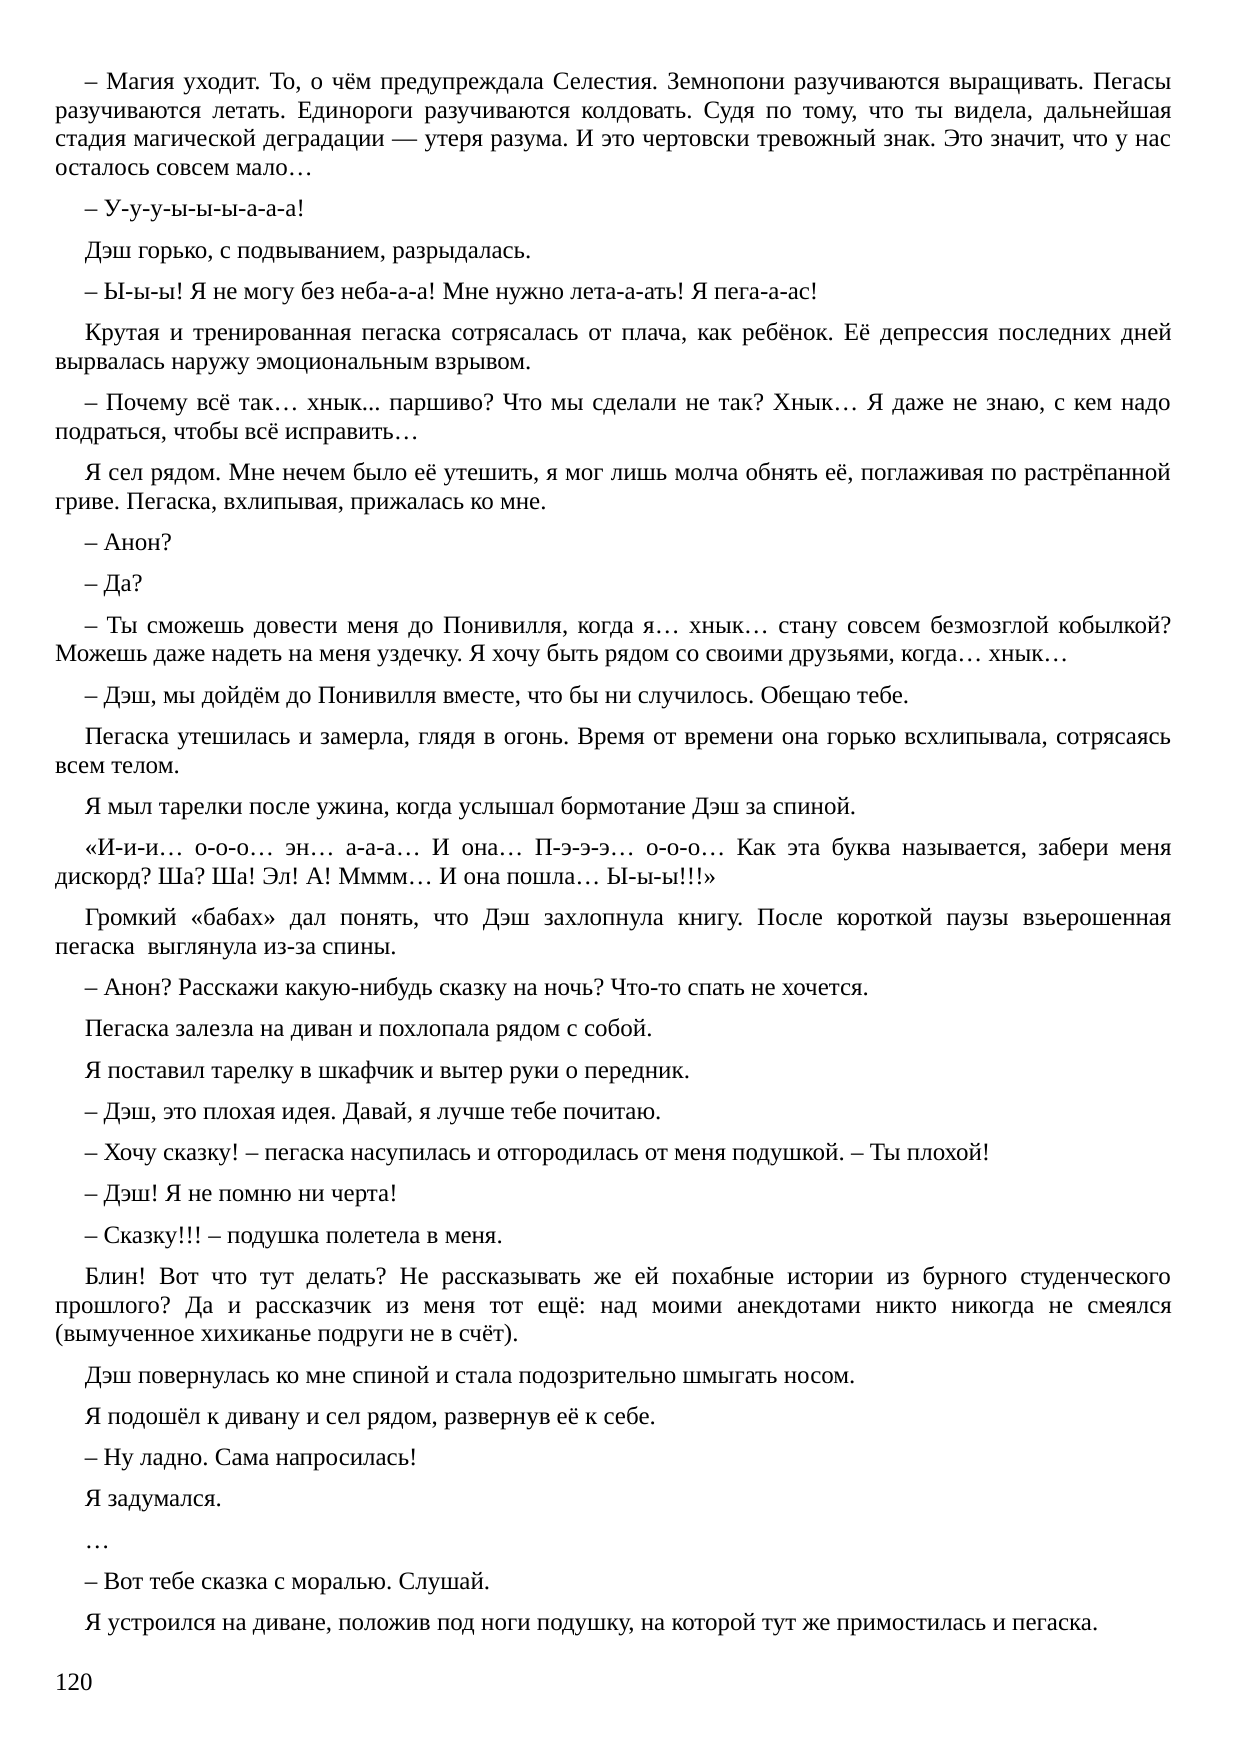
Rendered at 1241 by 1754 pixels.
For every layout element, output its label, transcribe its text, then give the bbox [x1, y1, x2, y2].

text – Вот тебе сказка с моралью. Слушай. [55, 1566, 1173, 1595]
text … [55, 1525, 1173, 1553]
text – Сказку!!! – подушка полетела в меня. [55, 1220, 1173, 1248]
text – Почему всё так… хнык... паршиво? Что мы сделали не так? Хнык… Я даже не знаю, с кем надо подраться, чтобы всё исправить… [55, 387, 1173, 445]
text – У-у-у-ы-ы-ы-а-а-а! [55, 193, 1173, 222]
text Я устроился на диване, положив под ноги подушку, на которой тут же примостилась и пегаска. [55, 1607, 1173, 1636]
text Я задумался. [55, 1483, 1173, 1512]
text Дэш повернулась ко мне спиной и стала подозрительно шмыгать носом. [55, 1360, 1173, 1388]
text – Да? [55, 568, 1173, 597]
text – Магия уходит. То, о чём предупреждала Селестия. Земнопони разучиваются выращивать. Пегасы разучиваются летать. Единороги разучиваются колдовать. Судя по тому, что ты видела, дальнейшая стадия магической деградации — утеря разума. И это чертовски тревожный знак. Это значит, что у нас осталось совсем мало… [55, 66, 1173, 181]
text – Хочу сказку! – пегаска насупилась и отгородилась от меня подушкой. – Ты плохой! [55, 1137, 1173, 1166]
text – Анон? [55, 527, 1173, 556]
text – Дэш! Я не помню ни черта! [55, 1178, 1173, 1207]
text – Анон? Расскажи какую-нибудь сказку на ночь? Что-то спать не хочется. [55, 972, 1173, 1001]
text Дэш горько, с подвыванием, разрыдалась. [55, 235, 1173, 263]
text Я подошёл к дивану и сел рядом, развернув её к себе. [55, 1401, 1173, 1430]
text – Дэш, мы дойдём до Понивилля вместе, что бы ни случилось. Обещаю тебе. [55, 680, 1173, 708]
text Я сел рядом. Мне нечем было её утешить, я мог лишь молча обнять её, поглаживая по растрёпанной гриве. Пегаска, вхлипывая, прижалась ко мне. [55, 457, 1173, 515]
text – Дэш, это плохая идея. Давай, я лучше тебе почитаю. [55, 1096, 1173, 1125]
text – Ну ладно. Сама напросилась! [55, 1442, 1173, 1471]
text Пегаска залезла на диван и похлопала рядом с собой. [55, 1013, 1173, 1042]
text Крутая и тренированная пегаска сотрясалась от плача, как ребёнок. Её депрессия последних дней вырвалась наружу эмоциональным взрывом. [55, 317, 1173, 375]
text – Ы-ы-ы! Я не могу без неба-а-а! Мне нужно лета-а-ать! Я пега-а-ас! [55, 276, 1173, 305]
text Пегаска утешилась и замерла, глядя в огонь. Время от времени она горько всхлипывала, сотрясаясь всем телом. [55, 721, 1173, 778]
text – Ты сможешь довести меня до Понивилля, когда я… хнык… стану совсем безмозглой кобылкой? Можешь даже надеть на меня уздечку. Я хочу быть рядом со своими друзьями, когда… хнык… [55, 610, 1173, 667]
text Блин! Вот что тут делать? Не рассказывать же ей похабные истории из бурного студенческого прошлого? Да и рассказчик из меня тот ещё: над моими анекдотами никто никогда не смеялся (вымученное хихиканье подруги не в счёт). [55, 1261, 1173, 1347]
text Громкий «бабах» дал понять, что Дэш захлопнула книгу. После короткой паузы взьерошенная пегаска выглянула из-за спины. [55, 902, 1173, 960]
text Я поставил тарелку в шкафчик и вытер руки о передник. [55, 1055, 1173, 1083]
text Я мыл тарелки после ужина, когда услышал бормотание Дэш за спиной. [55, 791, 1173, 820]
text «И-и-и… о-о-о… эн… а-а-а… И она… П-э-э-э… о-о-о… Как эта буква называется, забери меня дискорд? Ша? Ша! Эл! А! Мммм… И она пошла… Ы-ы-ы!!!» [55, 832, 1173, 890]
